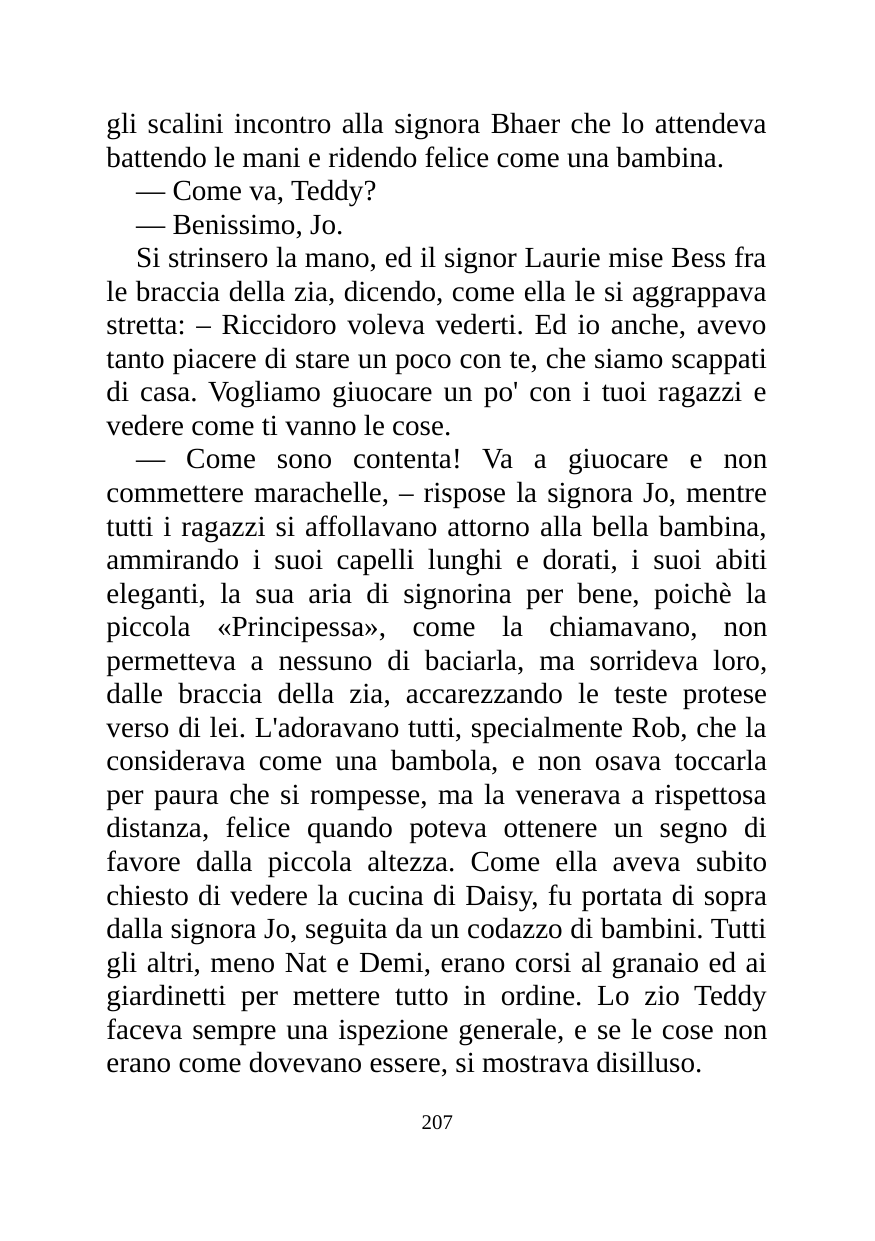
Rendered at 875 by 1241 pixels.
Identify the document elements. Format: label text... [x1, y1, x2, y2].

text — Come va, Teddy? [106, 173, 768, 207]
text gli scalini incontro alla signora Bhaer che lo attendeva battendo le mani e ridendo felice come una bambina. [106, 106, 768, 173]
text — Benissimo, Jo. [106, 207, 768, 240]
text — Come sono contenta! Va a giuocare e non commettere marachelle, – rispose la signora Jo, mentre tutti i ragazzi si affollavano attorno alla bella bambina, ammirando i suoi capelli lunghi e dorati, i suoi abiti eleganti, la sua aria di signorina per bene, poichè la piccola «Principessa», come la chiamavano, non permetteva a nessuno di baciarla, ma sorrideva loro, dalle braccia della zia, accarezzando le teste protese verso di lei. L'adoravano tutti, specialmente Rob, che la considerava come una bambola, e non osava toccarla per paura che si rompesse, ma la venerava a rispettosa distanza, felice quando poteva ottenere un segno di favore dalla piccola altezza. Come ella aveva subito chiesto di vedere la cucina di Daisy, fu portata di sopra dalla signora Jo, seguita da un codazzo di bambini. Tutti gli altri, meno Nat e Demi, erano corsi al granaio ed ai giardinetti per mettere tutto in ordine. Lo zio Teddy faceva sempre una ispezione generale, e se le cose non erano come dovevano essere, si mostrava disilluso. [106, 442, 768, 1079]
text Si strinsero la mano, ed il signor Laurie mise Bess fra le braccia della zia, dicendo, come ella le si aggrappava stretta: – Riccidoro voleva vederti. Ed io anche, avevo tanto piacere di stare un poco con te, che siamo scappati di casa. Vogliamo giuocare un po' con i tuoi ragazzi e vedere come ti vanno le cose. [106, 240, 768, 442]
